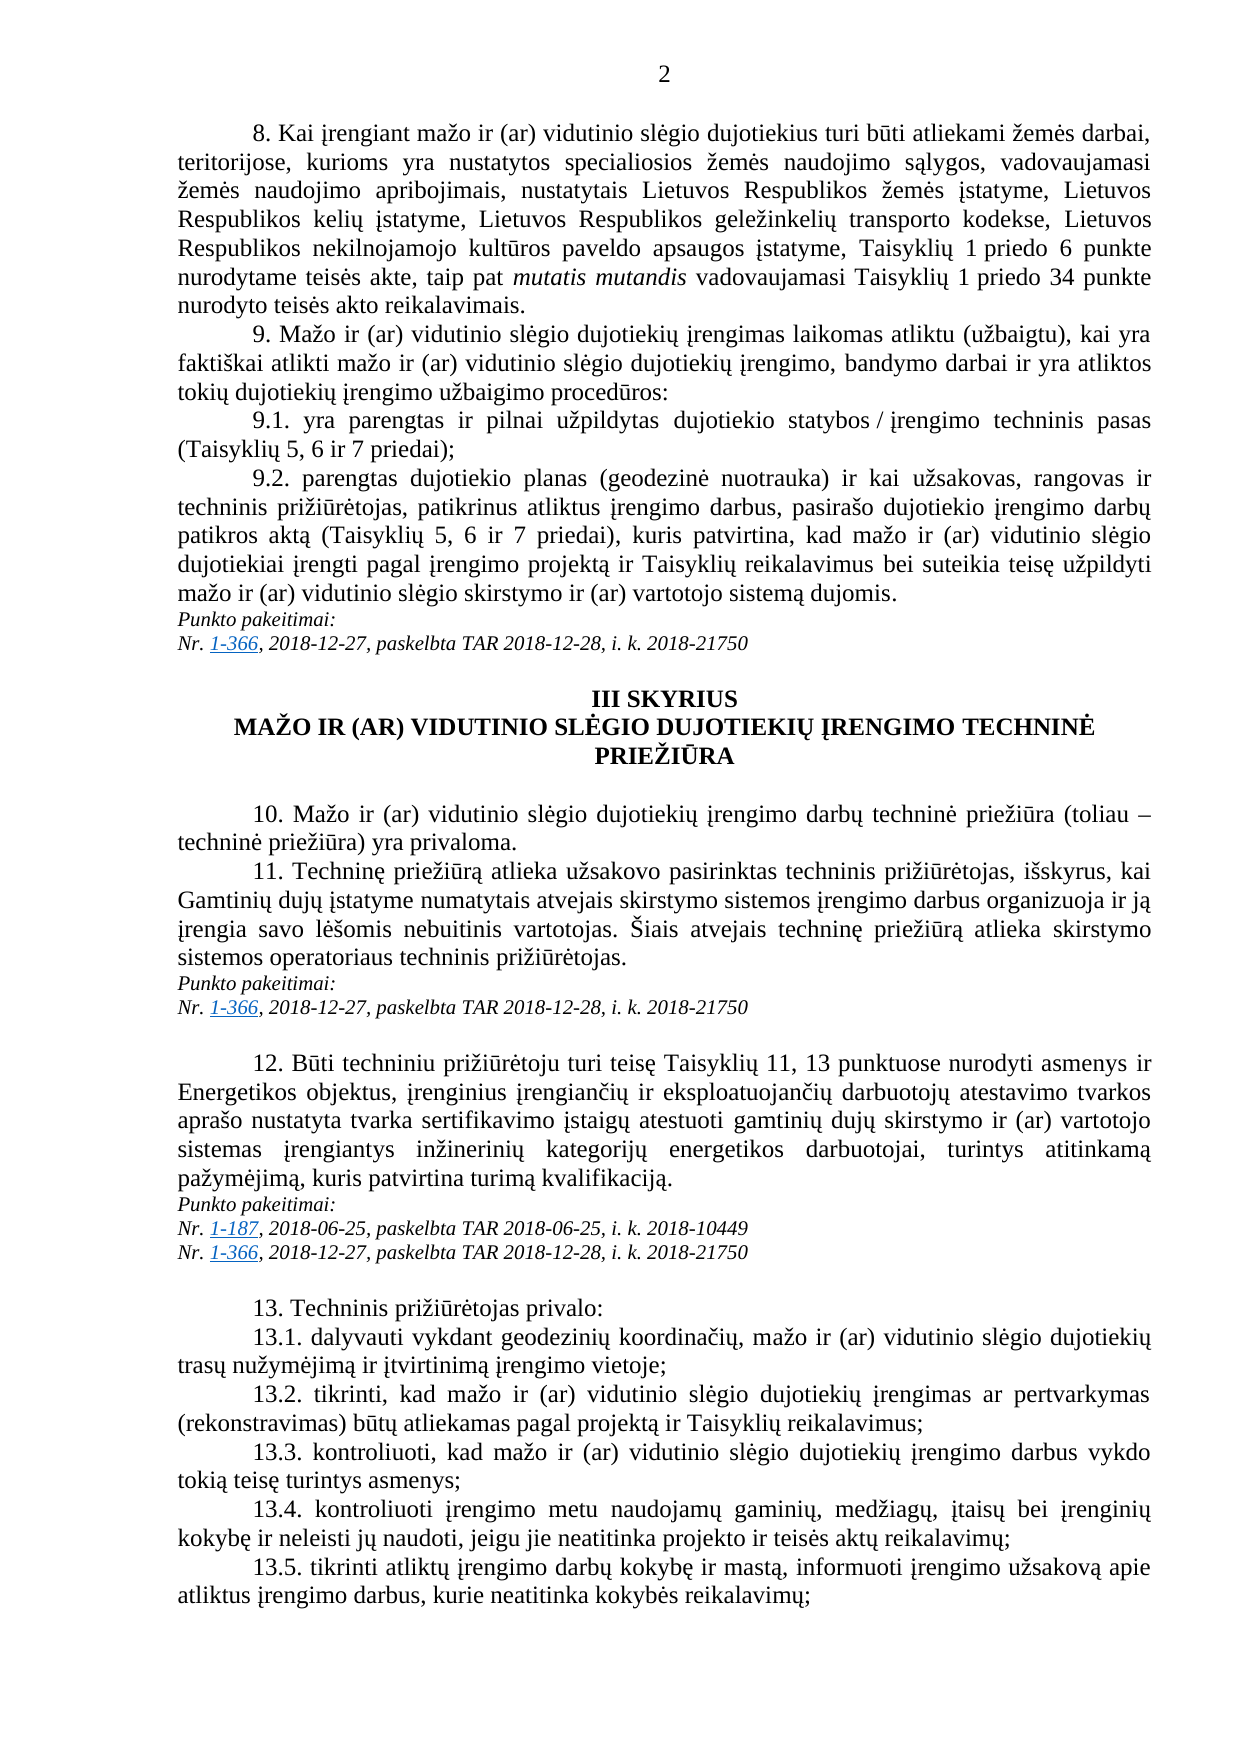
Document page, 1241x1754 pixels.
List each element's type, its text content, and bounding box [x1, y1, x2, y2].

text 13.5. tikrinti atliktų įrengimo darbų kokybę ir mastą, informuoti įrengimo užsakovą apie atliktus įrengimo darbus, kurie neatitinka kokybės reikalavimų; [177, 1552, 1152, 1609]
text Punkto pakeitimai: [177, 971, 1152, 995]
text 12. Būti techniniu prižiūrėtoju turi teisę Taisyklių 11, 13 punktuose nurodyti asmenys ir Energetikos objektus, įrenginius įrengiančių ir eksploatuojančių darbuotojų atestavimo tvarkos aprašo nustatyta tvarka sertifikavimo įstaigų atestuoti gamtinių dujų skirstymo ir (ar) vartotojo sistemas įrengiantys inžinerinių kategorijų energetikos darbuotojai, turintys atitinkamą pažymėjimą, kuris patvirtina turimą kvalifikaciją. [177, 1048, 1152, 1192]
text Nr. 1-187, 2018-06-25, paskelbta TAR 2018-06-25, i. k. 2018-10449 [177, 1216, 1152, 1240]
text Nr. 1-366, 2018-12-27, paskelbta TAR 2018-12-28, i. k. 2018-21750 [177, 1240, 1152, 1264]
text 9.1. yra parengtas ir pilnai užpildytas dujotiekio statybos / įrengimo techninis pasas (Taisyklių 5, 6 ir 7 priedai); [177, 406, 1152, 463]
text Punkto pakeitimai: [177, 607, 1152, 631]
text 10. Mažo ir (ar) vidutinio slėgio dujotiekių įrengimo darbų techninė priežiūra (toliau – techninė priežiūra) yra privaloma. [177, 799, 1152, 856]
text 11. Techninę priežiūrą atlieka užsakovo pasirinktas techninis prižiūrėtojas, išskyrus, kai Gamtinių dujų įstatyme numatytais atvejais skirstymo sistemos įrengimo darbus organizuoja ir ją įrengia savo lėšomis nebuitinis vartotojas. Šiais atvejais techninę priežiūrą atlieka skirstymo sistemos operatoriaus techninis prižiūrėtojas. [177, 856, 1152, 971]
text 13.1. dalyvauti vykdant geodezinių koordinačių, mažo ir (ar) vidutinio slėgio dujotiekių trasų nužymėjimą ir įtvirtinimą įrengimo vietoje; [177, 1322, 1152, 1379]
text 9. Mažo ir (ar) vidutinio slėgio dujotiekių įrengimas laikomas atliktu (užbaigtu), kai yra faktiškai atlikti mažo ir (ar) vidutinio slėgio dujotiekių įrengimo, bandymo darbai ir yra atliktos tokių dujotiekių įrengimo užbaigimo procedūros: [177, 319, 1152, 406]
text 8. Kai įrengiant mažo ir (ar) vidutinio slėgio dujotiekius turi būti atliekami žemės darbai, teritorijose, kurioms yra nustatytos specialiosios žemės naudojimo sąlygos, vadovaujamasi žemės naudojimo apribojimais, nustatytais Lietuvos Respublikos žemės įstatyme, Lietuvos Respublikos kelių įstatyme, Lietuvos Respublikos geležinkelių transporto kodekse, Lietuvos Respublikos nekilnojamojo kultūros paveldo apsaugos įstatyme, Taisyklių 1 priedo 6 punkte nurodytame teisės akte, taip pat mutatis mutandis vadovaujamasi Taisyklių 1 priedo 34 punkte nurodyto teisės akto reikalavimais. [177, 118, 1152, 319]
text 13.4. kontroliuoti įrengimo metu naudojamų gaminių, medžiagų, įtaisų bei įrenginių kokybę ir neleisti jų naudoti, jeigu jie neatitinka projekto ir teisės aktų reikalavimų; [177, 1494, 1152, 1552]
text 13. Techninis prižiūrėtojas privalo: [177, 1293, 1152, 1322]
text Nr. 1-366, 2018-12-27, paskelbta TAR 2018-12-28, i. k. 2018-21750 [177, 995, 1152, 1019]
text 13.3. kontroliuoti, kad mažo ir (ar) vidutinio slėgio dujotiekių įrengimo darbus vykdo tokią teisę turintys asmenys; [177, 1437, 1152, 1494]
text Punkto pakeitimai: [177, 1192, 1152, 1216]
text 9.2. parengtas dujotiekio planas (geodezinė nuotrauka) ir kai užsakovas, rangovas ir techninis prižiūrėtojas, patikrinus atliktus įrengimo darbus, pasirašo dujotiekio įrengimo darbų patikros aktą (Taisyklių 5, 6 ir 7 priedai), kuris patvirtina, kad mažo ir (ar) vidutinio slėgio dujotiekiai įrengti pagal įrengimo projektą ir Taisyklių reikalavimus bei suteikia teisę užpildyti mažo ir (ar) vidutinio slėgio skirstymo ir (ar) vartotojo sistemą dujomis. [177, 463, 1152, 607]
text Nr. 1-366, 2018-12-27, paskelbta TAR 2018-12-28, i. k. 2018-21750 [177, 631, 1152, 655]
text MAŽO IR (AR) VIDUTINIO SLĖGIO DUJOTIEKIŲ ĮRENGIMO TECHNINĖ PRIEŽIŪRA [177, 712, 1152, 770]
text 13.2. tikrinti, kad mažo ir (ar) vidutinio slėgio dujotiekių įrengimas ar pertvarkymas (rekonstravimas) būtų atliekamas pagal projektą ir Taisyklių reikalavimus; [177, 1379, 1152, 1437]
text III SKYRIUS [177, 684, 1152, 712]
